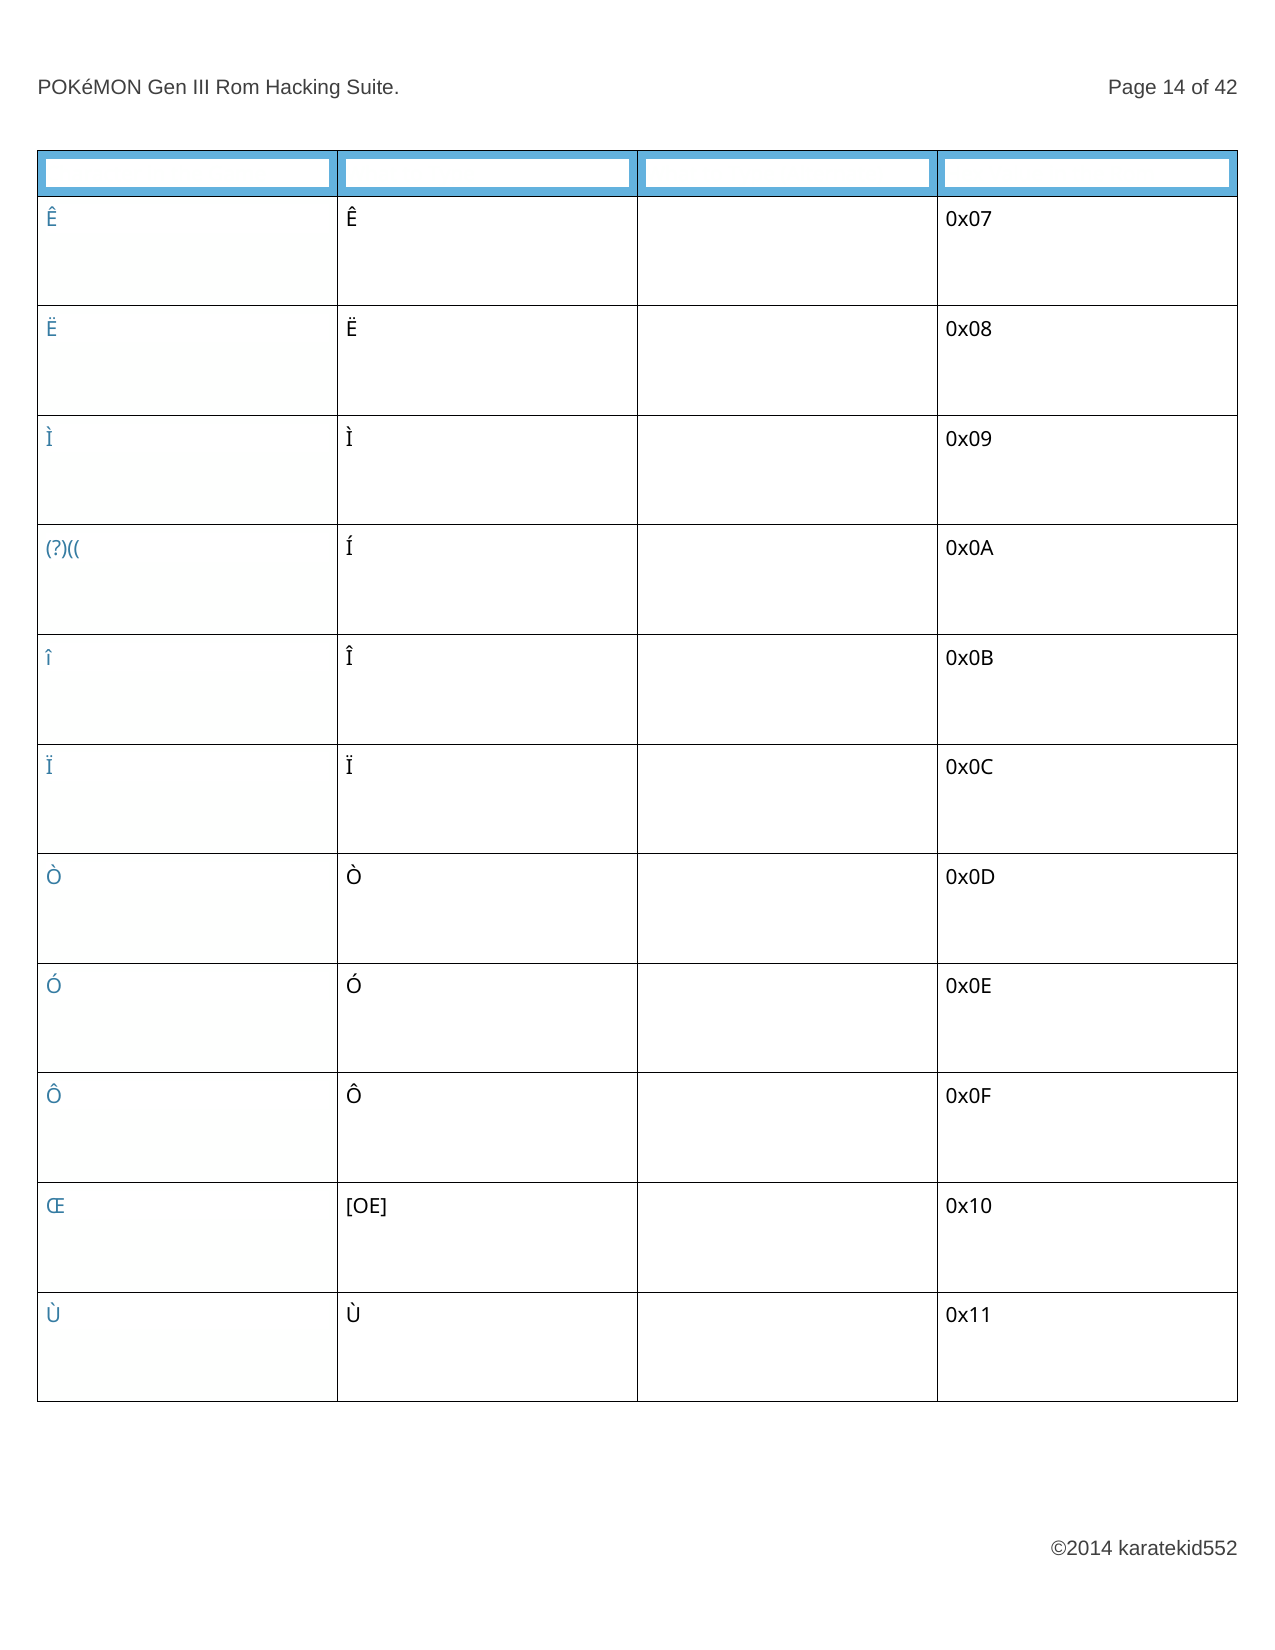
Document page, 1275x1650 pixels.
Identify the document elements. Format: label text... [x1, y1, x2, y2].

table_cell 0x07 [938, 197, 1237, 305]
table_cell Ò [338, 854, 637, 963]
table_header Hex Value in the Rom [938, 151, 1237, 196]
table_cell [638, 1073, 937, 1182]
table_cell [638, 525, 937, 634]
table_cell 0x0D [938, 854, 1237, 963]
table_cell Ó [338, 964, 637, 1072]
table_cell Ó [38, 964, 337, 1072]
table_cell Í [338, 525, 637, 634]
table_cell 0x09 [938, 416, 1237, 524]
table_cell Ò [38, 854, 337, 963]
table_cell [638, 1293, 937, 1401]
table_cell Ê [338, 197, 637, 305]
table_cell Ì [38, 416, 337, 524]
table_cell 0x0A [938, 525, 1237, 634]
table_cell [638, 197, 937, 305]
table_cell Œ [38, 1183, 337, 1291]
table_cell Ù [338, 1293, 637, 1401]
table_cell Ï [338, 745, 637, 853]
table_cell 0x10 [938, 1183, 1237, 1291]
table_header Character in the Game [38, 151, 337, 196]
table_cell Ê [38, 197, 337, 305]
table_cell [OE] [338, 1183, 637, 1291]
table_cell Ì [338, 416, 637, 524]
table_header What to Type (Alternate) [638, 151, 937, 196]
table_cell 0x11 [938, 1293, 1237, 1401]
table_cell [638, 635, 937, 743]
table_cell 0x0E [938, 964, 1237, 1072]
table_cell [638, 745, 937, 853]
table_cell î [38, 635, 337, 743]
table_cell 0x0C [938, 745, 1237, 853]
table_cell Ï [38, 745, 337, 853]
table_header What to Type [338, 151, 637, 196]
table_cell Î [338, 635, 637, 743]
table_cell [638, 416, 937, 524]
table_cell Ô [338, 1073, 637, 1182]
table_cell [638, 306, 937, 415]
table_cell 0x08 [938, 306, 1237, 415]
table_cell 0x0F [938, 1073, 1237, 1182]
table_cell Ù [38, 1293, 337, 1401]
table_cell [638, 964, 937, 1072]
table_cell (?)(( [38, 525, 337, 634]
table_cell Ë [38, 306, 337, 415]
table_cell [638, 854, 937, 963]
table_cell [638, 1183, 937, 1291]
table_cell Ë [338, 306, 637, 415]
table_cell Ô [38, 1073, 337, 1182]
table_cell 0x0B [938, 635, 1237, 743]
